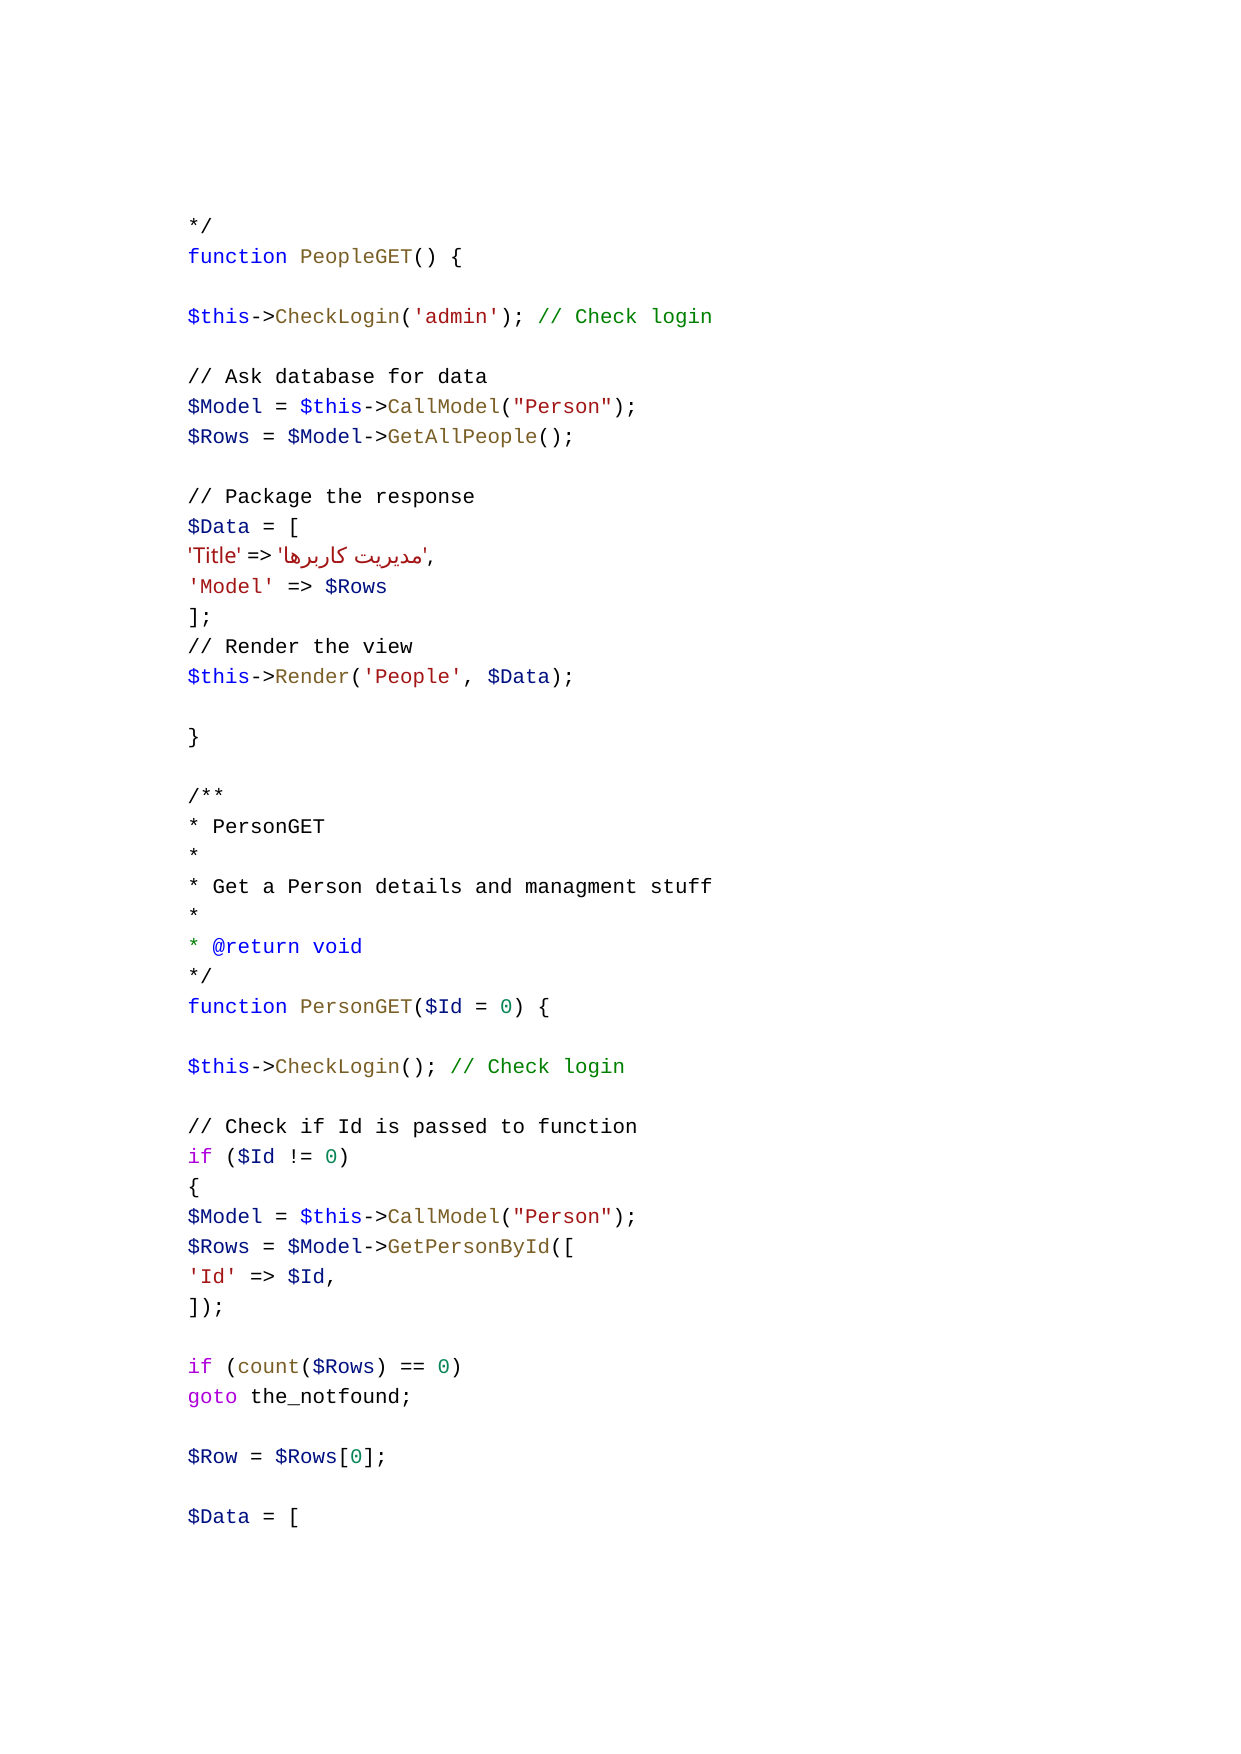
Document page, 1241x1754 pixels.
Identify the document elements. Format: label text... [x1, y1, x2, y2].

text 'Id' => $Id, [187, 1260, 1053, 1290]
text // Check if Id is passed to function [187, 1110, 1053, 1140]
text $Rows = $Model->GetPersonById([ [187, 1230, 1053, 1260]
text * Get a Person details and managment stuff [187, 870, 1053, 900]
text } [187, 720, 1053, 750]
text */ [187, 210, 1053, 240]
text 'Model' => $Rows [187, 570, 1053, 600]
text function PersonGET($Id = 0) { [187, 990, 1053, 1020]
text function PeopleGET() { [187, 240, 1053, 270]
text $this->CheckLogin('admin'); // Check login [187, 300, 1053, 330]
text * @return void [187, 930, 1053, 960]
text $Data = [ [187, 510, 1053, 540]
text if (count($Rows) == 0) [187, 1350, 1053, 1380]
text ]; [187, 600, 1053, 630]
text $this->Render('People', $Data); [187, 660, 1053, 690]
text if ($Id != 0) [187, 1140, 1053, 1170]
text $Model = $this->CallModel("Person"); [187, 1200, 1053, 1230]
text $Data = [ [187, 1500, 1053, 1530]
text * PersonGET [187, 810, 1053, 840]
text // Render the view [187, 630, 1053, 660]
text // Ask database for data [187, 360, 1053, 390]
text $Model = $this->CallModel("Person"); [187, 390, 1053, 420]
text /** [187, 780, 1053, 810]
text // Package the response [187, 480, 1053, 510]
text goto the_notfound; [187, 1380, 1053, 1410]
text * [187, 840, 1053, 870]
text 'Title' => 'مدیریت کاربر‌ها', [187, 540, 1053, 570]
text ]); [187, 1290, 1053, 1320]
text */ [187, 960, 1053, 990]
text $Row = $Rows[0]; [187, 1440, 1053, 1470]
text { [187, 1170, 1053, 1200]
text * [187, 900, 1053, 930]
text $this->CheckLogin(); // Check login [187, 1050, 1053, 1080]
text $Rows = $Model->GetAllPeople(); [187, 420, 1053, 450]
